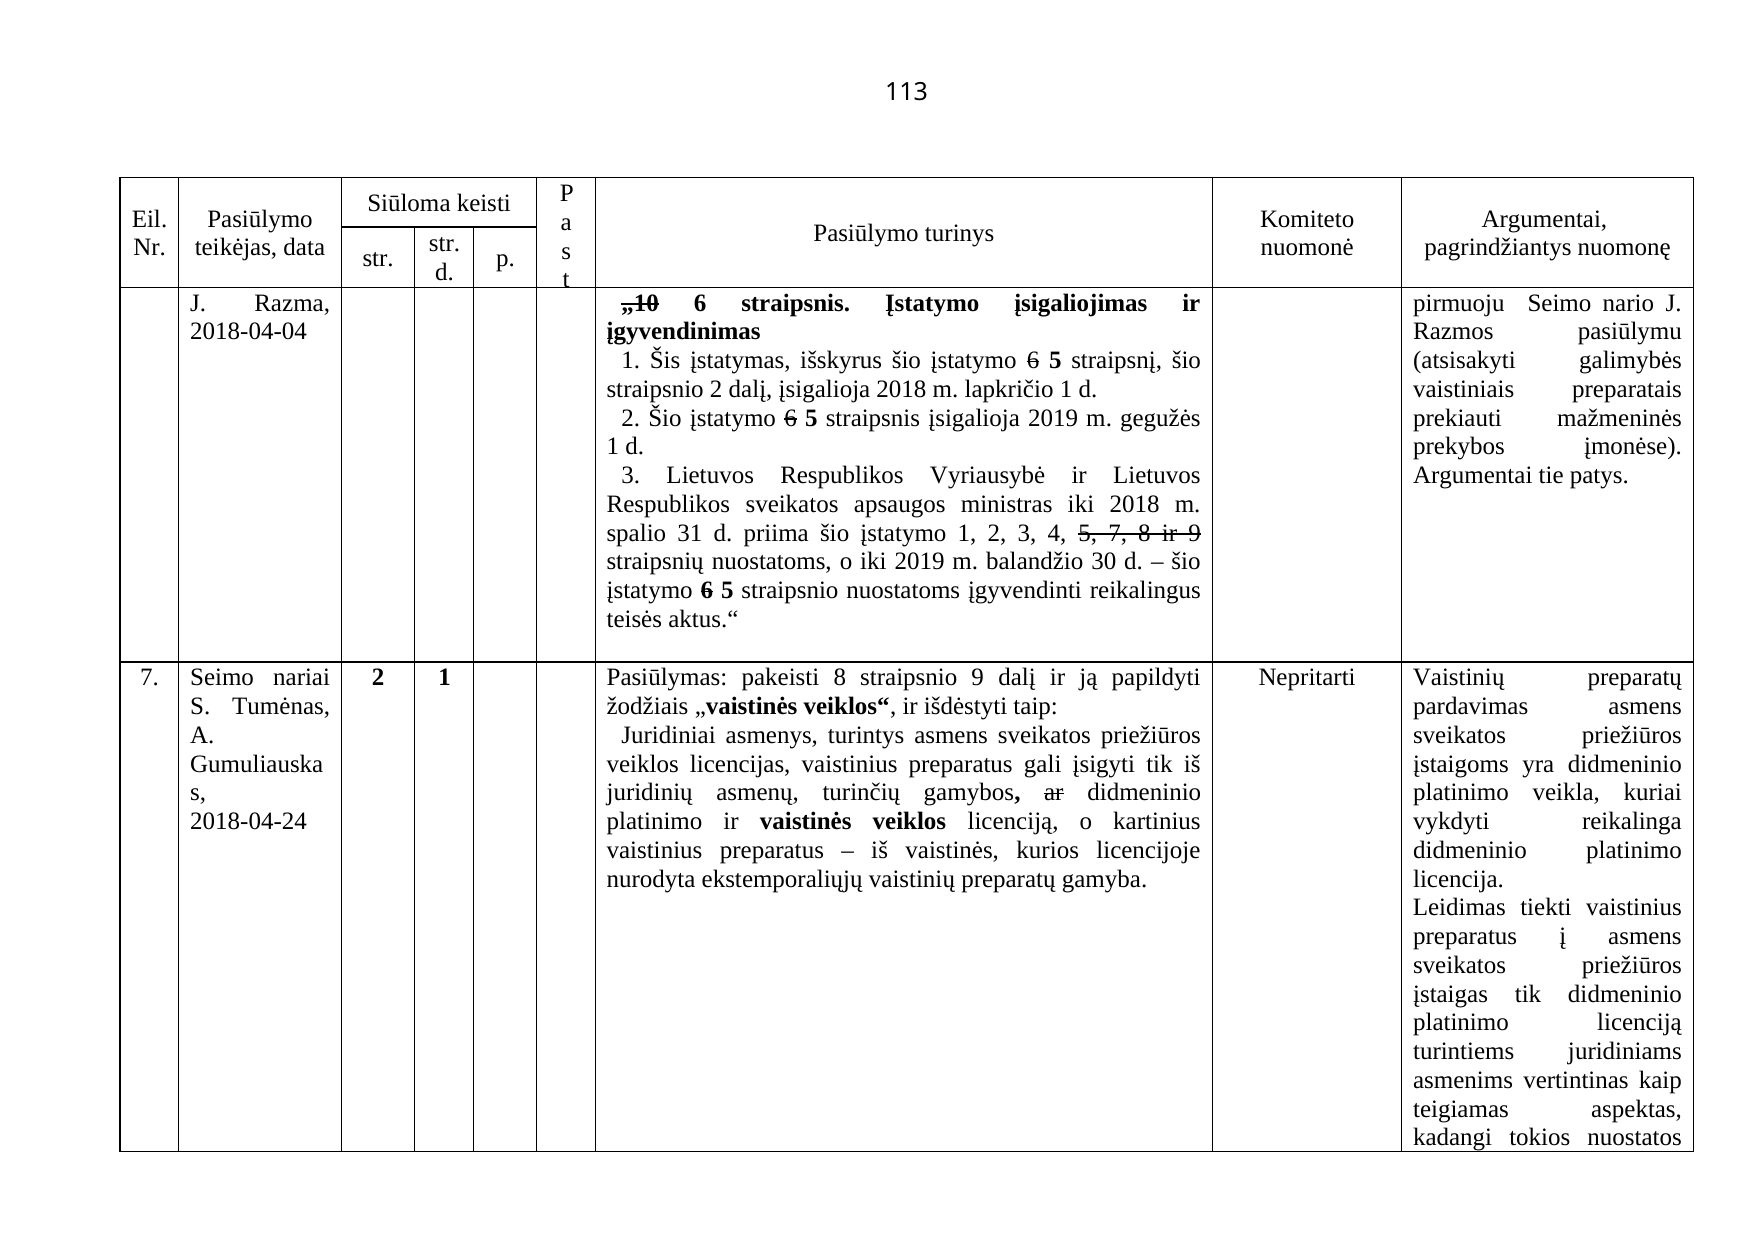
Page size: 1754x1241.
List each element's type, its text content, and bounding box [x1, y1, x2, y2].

table_cell 2 [342, 663, 414, 1151]
table_cell str. [342, 228, 414, 287]
table_cell J. Razma, 2018-04-04 [179, 288, 341, 661]
table_cell str. d. [415, 228, 473, 287]
table_cell Vaistinių preparatų pardavimas asmens sveikatos priežiūros įstaigoms yra didmeninio platinimo veikla, kuriai vykdyti reikalinga didmeninio platinimo licencija. Leidimas tiekti vaistinius preparatus į asmens sveikatos priežiūros įstaigas tik didmeninio platinimo licenciją turintiems juridiniams asmenims vertintinas kaip teigiamas aspektas, kadangi tokios nuostatos [1402, 663, 1693, 1151]
table_header Pastabos [537, 178, 595, 287]
table_cell Seimo nariai S. Tumėnas, A. Gumuliauskas, 2018-04-24 [179, 663, 341, 1151]
table_header Eil. Nr. [121, 178, 178, 287]
table_cell pirmuoju Seimo nario J. Razmos pasiūlymu (atsisakyti galimybės vaistiniais preparatais prekiauti mažmeninės prekybos įmonėse). Argumentai tie patys. [1402, 288, 1693, 661]
table_cell [415, 288, 473, 661]
table_cell [1213, 288, 1401, 661]
table_cell [121, 288, 178, 661]
table_cell 7. [121, 663, 178, 1151]
table_header Komiteto nuomonė [1213, 178, 1401, 287]
table_cell [342, 288, 414, 661]
table_header Argumentai, pagrindžiantys nuomonę [1402, 178, 1693, 287]
table_cell 1 [415, 663, 473, 1151]
table_cell [474, 288, 536, 661]
table_header Pasiūlymo teikėjas, data [179, 178, 341, 287]
table_header Siūloma keisti [342, 178, 536, 226]
table_cell p. [474, 228, 536, 287]
table_cell Nepritarti [1213, 663, 1401, 1151]
table_cell [537, 288, 595, 661]
table_header Pasiūlymo turinys [596, 178, 1212, 287]
table_cell [537, 663, 595, 1151]
table_cell „10 6 straipsnis. Įstatymo įsigaliojimas ir įgyvendinimas 1. Šis įstatymas, išskyrus šio įstatymo 6 5 straipsnį, šio straipsnio 2 dalį, įsigalioja 2018 m. lapkričio 1 d. 2. Šio įstatymo 6 5 straipsnis įsigalioja 2019 m. gegužės 1 d. 3. Lietuvos Respublikos Vyriausybė ir Lietuvos Respublikos sveikatos apsaugos ministras iki 2018 m. spalio 31 d. priima šio įstatymo 1, 2, 3, 4, 5, 7, 8 ir 9 straipsnių nuostatoms, o iki 2019 m. balandžio 30 d. – šio įstatymo 6 5 straipsnio nuostatoms įgyvendinti reikalingus teisės aktus.“ [596, 288, 1212, 661]
table_cell Pasiūlymas: pakeisti 8 straipsnio 9 dalį ir ją papildyti žodžiais „vaistinės veiklos“, ir išdėstyti taip: Juridiniai asmenys, turintys asmens sveikatos priežiūros veiklos licencijas, vaistinius preparatus gali įsigyti tik iš juridinių asmenų, turinčių gamybos, ar didmeninio platinimo ir vaistinės veiklos licenciją, o kartinius vaistinius preparatus – iš vaistinės, kurios licencijoje nurodyta ekstemporaliųjų vaistinių preparatų gamyba. [596, 663, 1212, 1151]
table_cell [474, 663, 536, 1151]
